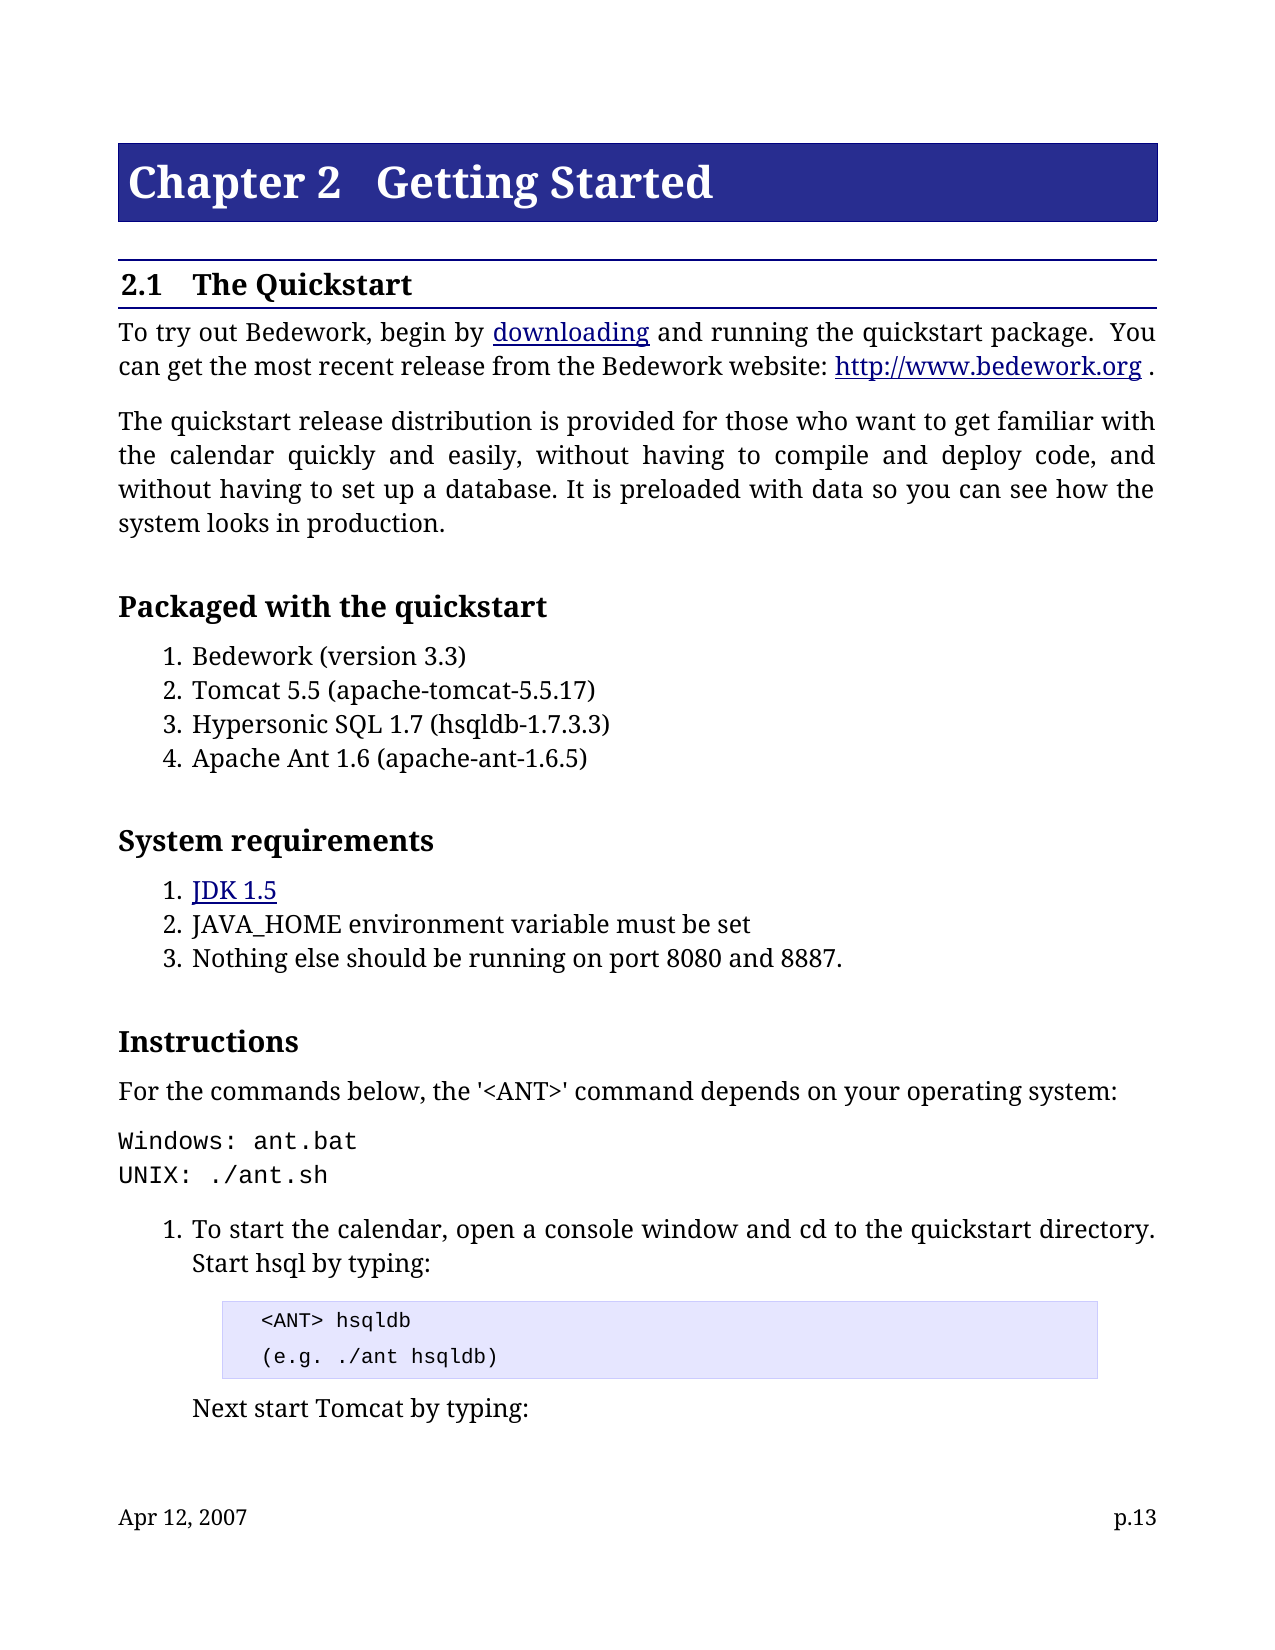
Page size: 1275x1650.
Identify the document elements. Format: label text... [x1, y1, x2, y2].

list JDK 1.5 [162, 873, 1157, 907]
text The quickstart release distribution is provided for those who want to get familiar with the calendar quickly and easily, without having to compile and deploy code, and without having to set up a database. It is preloaded with data so you can see how the system looks in production. [118, 404, 1157, 540]
text Windows: ant.bat UNIX: ./ant.sh [118, 1128, 1157, 1191]
text For the commands below, the '<ANT>' command depends on your operating system: [118, 1073, 1157, 1107]
subtitle The Quickstart [118, 261, 1157, 307]
list <ANT> hsqldb (e.g. ./ant hsqldb) [223, 1302, 1097, 1378]
list Hypersonic SQL 1.7 (hsqldb-1.7.3.3) [162, 707, 1157, 741]
list Apache Ant 1.6 (apache-ant-1.6.5) [162, 741, 1157, 775]
text To try out Bedework, begin by downloading and running the quickstart package. You can get the most recent release from the Bedework website: http://www.bedework.org . [118, 315, 1157, 383]
list Bedework (version 3.3) [162, 638, 1157, 672]
subtitle System requirements [118, 821, 1157, 860]
list Tomcat 5.5 (apache-tomcat-5.5.17) [162, 672, 1157, 707]
subtitle Instructions [118, 1021, 1157, 1061]
list JAVA_HOME environment variable must be set [162, 907, 1157, 941]
list To start the calendar, open a console window and cd to the quickstart directory. Start hsql by typing: [162, 1212, 1157, 1280]
subtitle Packaged with the quickstart [118, 586, 1157, 626]
list Nothing else should be running on port 8080 and 8887. [162, 941, 1157, 975]
subtitle Getting Started [119, 144, 1157, 221]
list Next start Tomcat by typing: [162, 1390, 1157, 1424]
